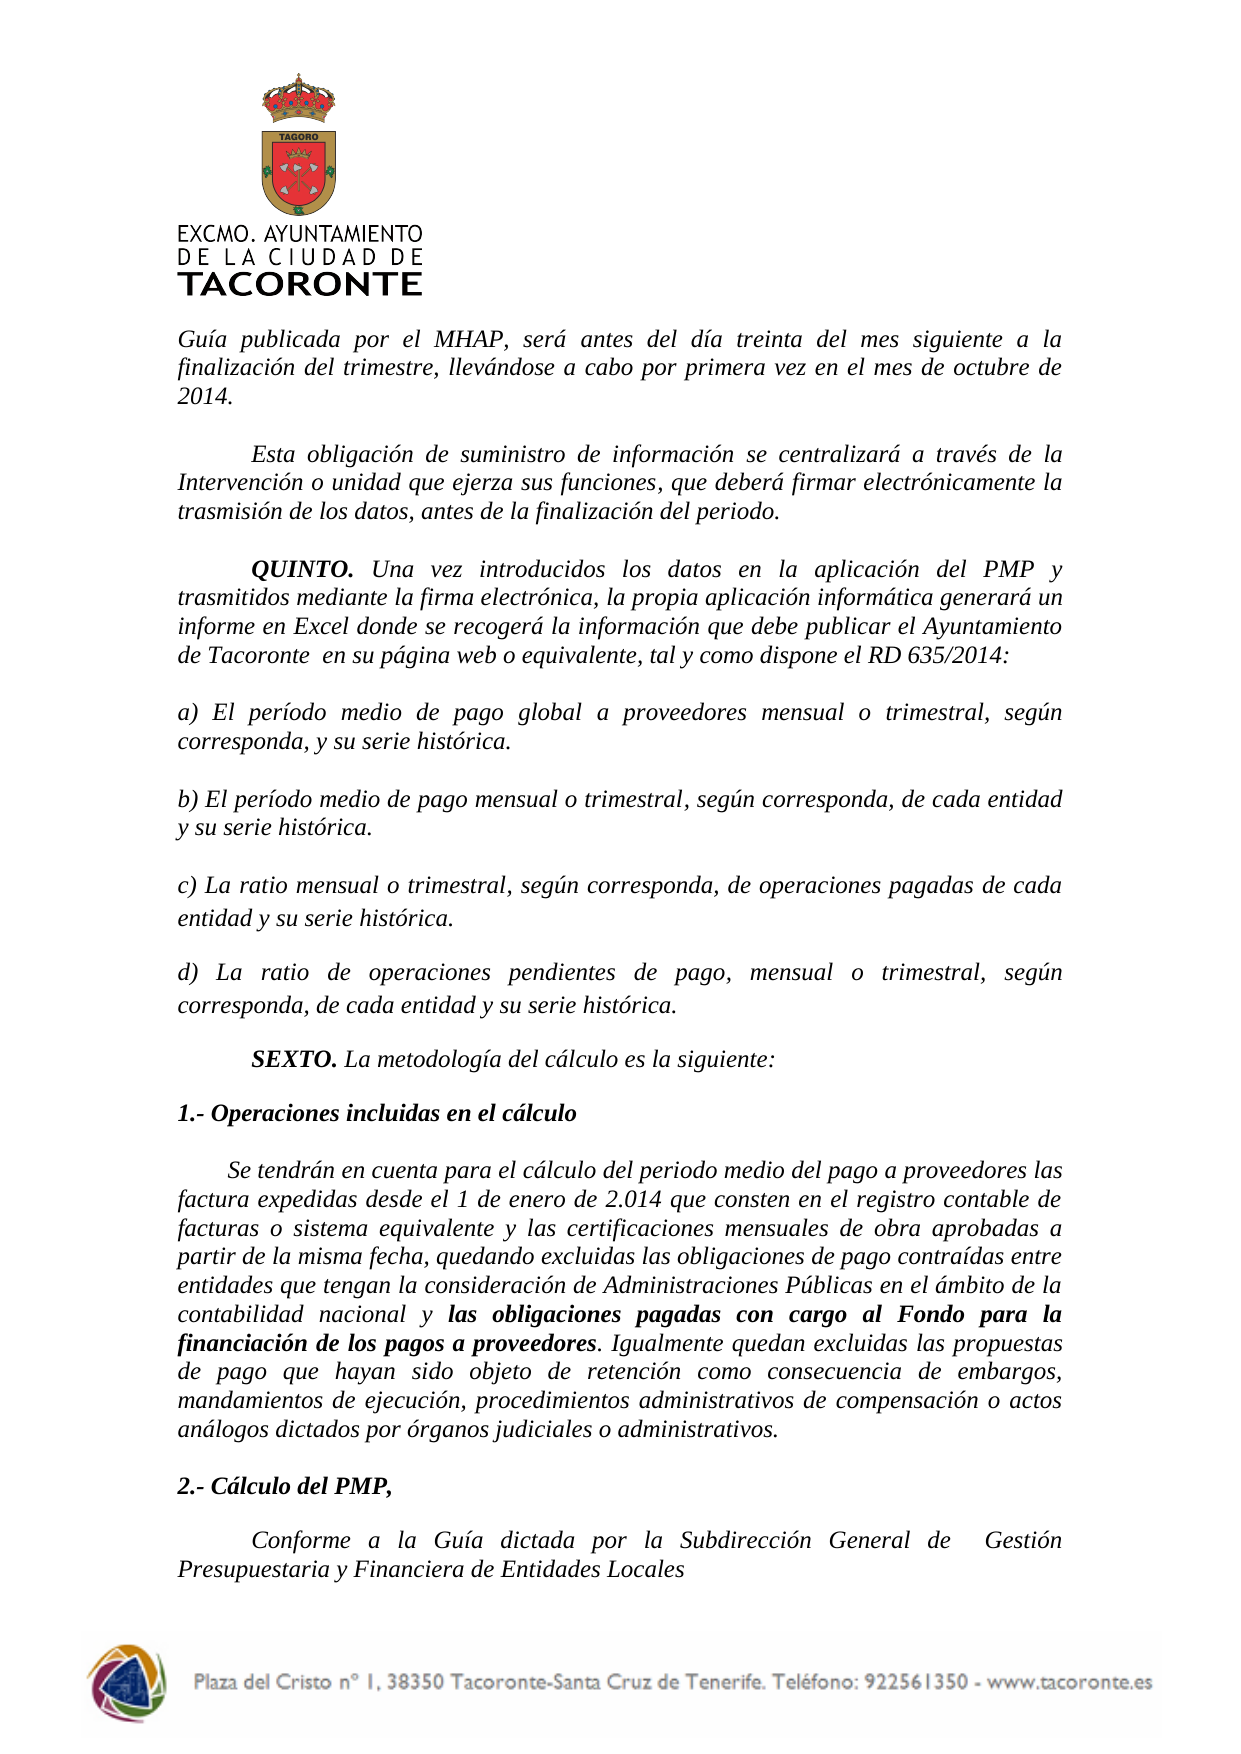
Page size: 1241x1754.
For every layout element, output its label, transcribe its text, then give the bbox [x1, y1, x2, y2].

text b) El período medio de pago mensual o trimestral, según corresponda, de cada entidad y su serie histórica. [177, 784, 1063, 841]
text Conforme a la Guía dictada por la Subdirección General de Gestión Presupuestaria y Financiera de Entidades Locales [177, 1525, 1063, 1583]
text SEXTO. La metodología del cálculo es la siguiente: [177, 1044, 1063, 1072]
text Se tendrán en cuenta para el cálculo del periodo medio del pago a proveedores las factura expedidas desde el 1 de enero de 2.014 que consten en el registro contable de facturas o sistema equivalente y las certificaciones mensuales de obra aprobadas a partir de la misma fecha, quedando excluidas las obligaciones de pago contraídas entre entidades que tengan la consideración de Administraciones Públicas en el ámbito de la contabilidad nacional y las obligaciones pagadas con cargo al Fondo para la financiación de los pagos a proveedores. Igualmente quedan excluidas las propuestas de pago que hayan sido objeto de retención como consecuencia de embargos, mandamientos de ejecución, procedimientos administrativos de compensación o actos análogos dictados por órganos judiciales o administrativos. [177, 1155, 1063, 1443]
text QUINTO. Una vez introducidos los datos en la aplicación del PMP y trasmitidos mediante la firma electrónica, la propia aplicación informática generará un informe en Excel donde se recogerá la información que debe publicar el Ayuntamiento de Tacoronte en su página web o equivalente, tal y como dispone el RD 635/2014: [177, 554, 1063, 669]
text d) La ratio de operaciones pendientes de pago, mensual o trimestral, según corresponda, de cada entidad y su serie histórica. [177, 957, 1063, 1019]
text Guía publicada por el MHAP, será antes del día treinta del mes siguiente a la finalización del trimestre, llevándose a cabo por primera vez en el mes de octubre de 2014. [177, 324, 1063, 410]
picture [177, 73, 422, 296]
text c) La ratio mensual o trimestral, según corresponda, de operaciones pagadas de cada entidad y su serie histórica. [177, 870, 1063, 932]
text Esta obligación de suministro de información se centralizará a través de la Intervención o unidad que ejerza sus funciones, que deberá firmar electrónicamente la trasmisión de los datos, antes de la finalización del periodo. [177, 439, 1063, 525]
picture [80, 1631, 1163, 1738]
text 1.- Operaciones incluidas en el cálculo [177, 1098, 1063, 1126]
text a) El período medio de pago global a proveedores mensual o trimestral, según corresponda, y su serie histórica. [177, 697, 1063, 755]
text 2.- Cálculo del PMP, [177, 1471, 1063, 1500]
